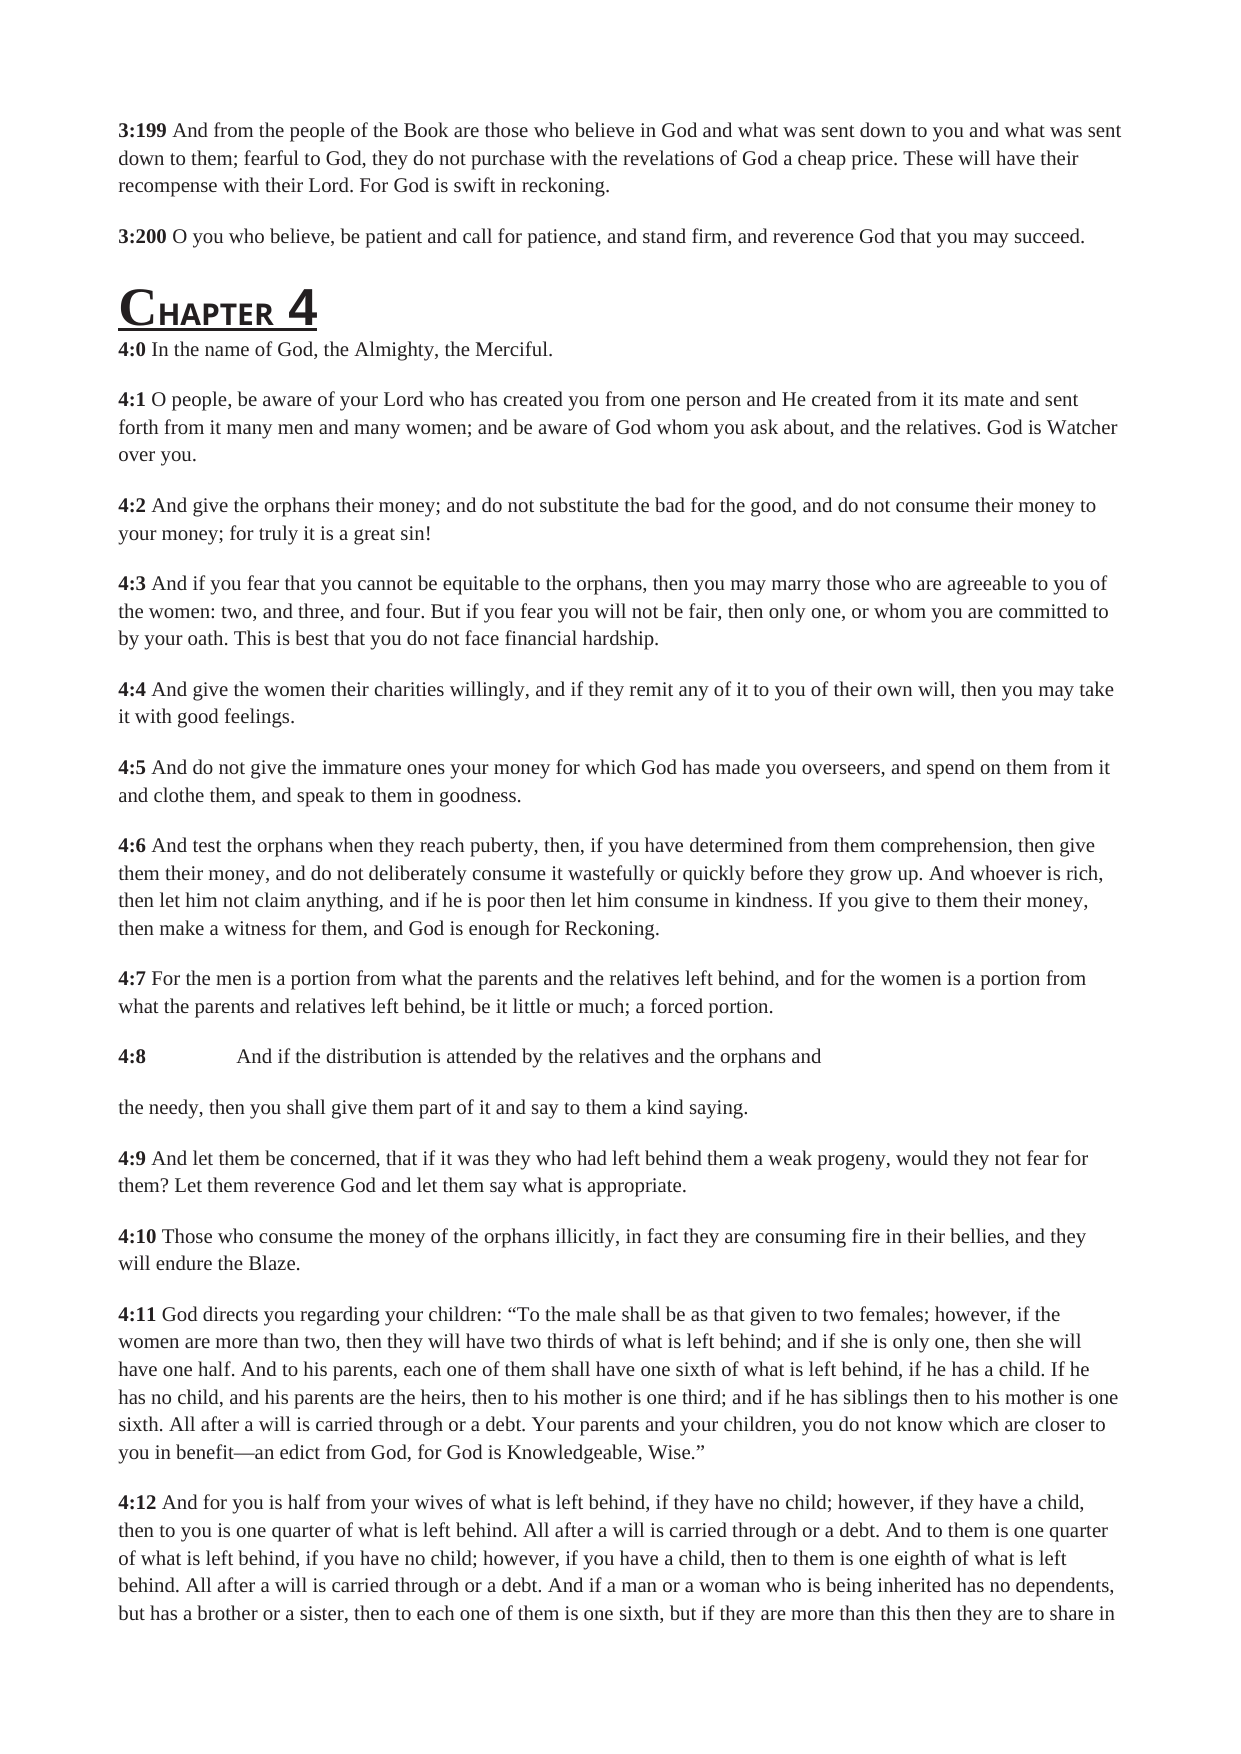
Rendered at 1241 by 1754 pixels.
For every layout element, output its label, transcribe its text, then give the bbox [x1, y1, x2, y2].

text 4:11 God directs you regarding your children: “To the male shall be as that given to two females; however, if the women are more than two, then they will have two thirds of what is left behind; and if she is only one, then she will have one half. And to his parents, each one of them shall have one sixth of what is left behind, if he has a child. If he has no child, and his parents are the heirs, then to his mother is one third; and if he has siblings then to his mother is one sixth. All after a will is carried through or a debt. Your parents and your children, you do not know which are closer to you in benefit—an edict from God, for God is Knowledgeable, Wise.” [118, 1302, 1122, 1464]
text 4:6 And test the orphans when they reach puberty, then, if you have determined from them comprehension, then give them their money, and do not deliberately consume it wastefully or quickly before they grow up. And whoever is rich, then let him not claim anything, and if he is poor then let him consume in kindness. If you give to them their money, then make a witness for them, and God is enough for Reckoning. [118, 833, 1122, 940]
text 3:199 And from the people of the Book are those who believe in God and what was sent down to you and what was sent down to them; fearful to God, they do not purchase with the revelations of God a cheap price. These will have their recompense with their Lord. For God is swift in reckoning. [118, 118, 1122, 197]
text 4:1 O people, be aware of your Lord who has created you from one person and He created from it its mate and sent forth from it many men and many women; and be aware of God whom you ask about, and the relatives. God is Watcher over you. [118, 387, 1122, 466]
text 4:2 And give the orphans their money; and do not substitute the bad for the good, and do not consume their money to your money; for truly it is a great sin! [118, 493, 1122, 544]
text 4:4 And give the women their charities willingly, and if they remit any of it to you of their own will, then you may take it with good feelings. [118, 677, 1122, 728]
text 4:9 And let them be concerned, that if it was they who had left behind them a weak progeny, would they not fear for them? Let them reverence God and let them say what is appropriate. [118, 1146, 1122, 1197]
text 4:0 In the name of God, the Almighty, the Merciful. [118, 337, 1122, 361]
text 4:10 Those who consume the money of the orphans illicitly, in fact they are consuming fire in their bellies, and they will endure the Blaze. [118, 1224, 1122, 1275]
text Chapter 4 [118, 274, 1122, 337]
text the needy, then you shall give them part of it and say to them a kind saying. [118, 1095, 1122, 1119]
text 4:7 For the men is a portion from what the parents and the relatives left behind, and for the women is a portion from what the parents and relatives left behind, be it little or much; a forced portion. [118, 966, 1122, 1018]
text 4:8 And if the distribution is attended by the relatives and the orphans and [118, 1044, 1122, 1068]
text 4:3 And if you fear that you cannot be equitable to the orphans, then you may marry those who are agreeable to you of the women: two, and three, and four. But if you fear you will not be fair, then only one, or whom you are committed to by your oath. This is best that you do not face financial hardship. [118, 571, 1122, 650]
text 4:12 And for you is half from your wives of what is left behind, if they have no child; however, if they have a child, then to you is one quarter of what is left behind. All after a will is carried through or a debt. And to them is one quarter of what is left behind, if you have no child; however, if you have a child, then to them is one eighth of what is left behind. All after a will is carried through or a debt. And if a man or a woman who is being inherited has no dependents, but has a brother or a sister, then to each one of them is one sixth, but if they are more than this then they are to share in [118, 1490, 1122, 1625]
text 3:200 O you who believe, be patient and call for patience, and stand firm, and reverence God that you may succeed. [118, 224, 1122, 248]
text 4:5 And do not give the immature ones your money for which God has made you overseers, and spend on them from it and clothe them, and speak to them in goodness. [118, 755, 1122, 807]
